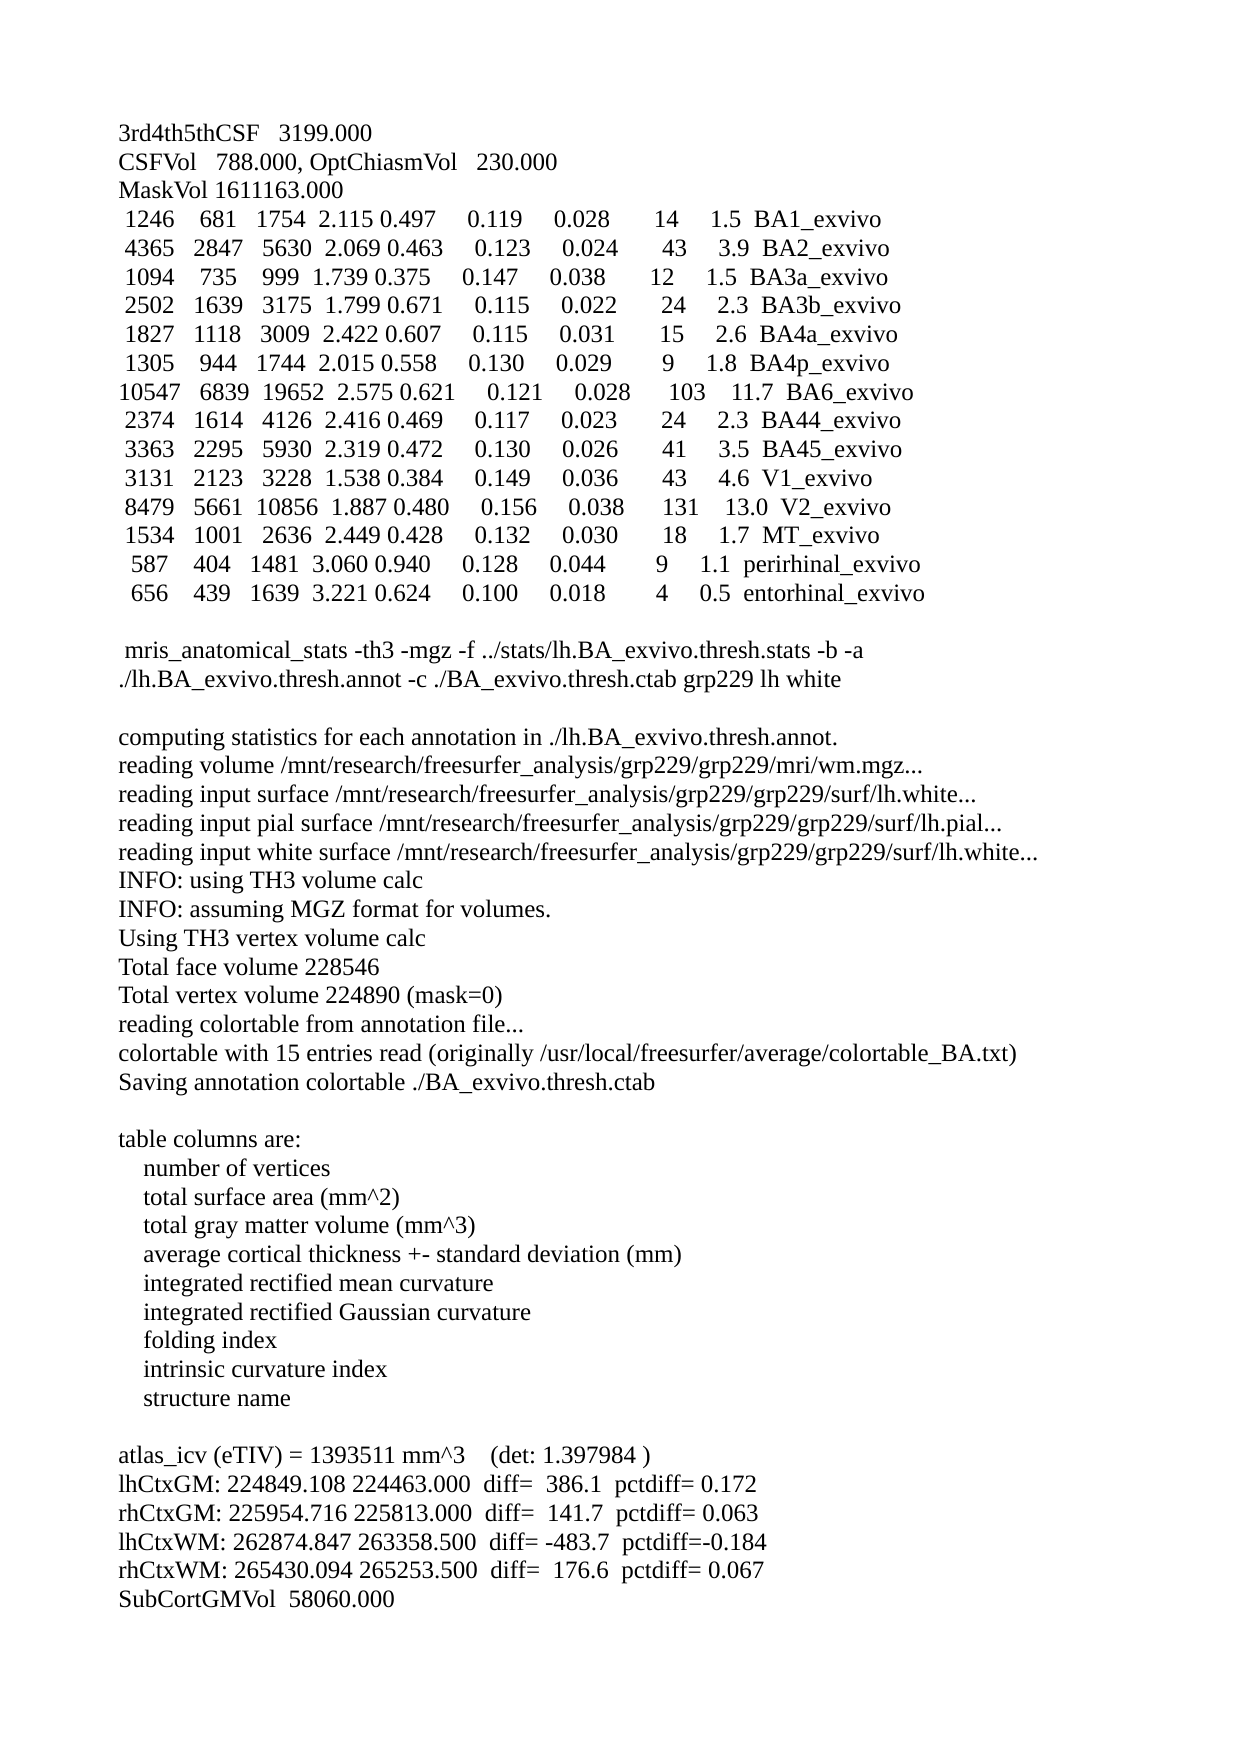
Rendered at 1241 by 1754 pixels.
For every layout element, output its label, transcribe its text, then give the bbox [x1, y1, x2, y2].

text folding index [118, 1326, 1122, 1354]
text reading input pial surface /mnt/research/freesurfer_analysis/grp229/grp229/surf/lh.pial... [118, 808, 1122, 837]
text rhCtxWM: 265430.094 265253.500 diff= 176.6 pctdiff= 0.067 [118, 1556, 1122, 1584]
text total surface area (mm^2) [118, 1182, 1122, 1211]
text INFO: assuming MGZ format for volumes. [118, 894, 1122, 923]
text SubCortGMVol 58060.000 [118, 1584, 1122, 1613]
text 1534 1001 2636 2.449 0.428 0.132 0.030 18 1.7 MT_exvivo [118, 521, 1122, 549]
text Using TH3 vertex volume calc [118, 923, 1122, 952]
text integrated rectified Gaussian curvature [118, 1297, 1122, 1326]
text rhCtxGM: 225954.716 225813.000 diff= 141.7 pctdiff= 0.063 [118, 1498, 1122, 1527]
text lhCtxWM: 262874.847 263358.500 diff= -483.7 pctdiff=-0.184 [118, 1527, 1122, 1556]
text mris_anatomical_stats -th3 -mgz -f ../stats/lh.BA_exvivo.thresh.stats -b -a ./lh.BA_exvivo.thresh.annot -c ./BA_exvivo.thresh.ctab grp229 lh white [118, 636, 1122, 693]
text Total face volume 228546 [118, 952, 1122, 981]
text 1827 1118 3009 2.422 0.607 0.115 0.031 15 2.6 BA4a_exvivo [118, 319, 1122, 348]
text Total vertex volume 224890 (mask=0) [118, 981, 1122, 1009]
text 4365 2847 5630 2.069 0.463 0.123 0.024 43 3.9 BA2_exvivo [118, 233, 1122, 262]
text atlas_icv (eTIV) = 1393511 mm^3 (det: 1.397984 ) [118, 1441, 1122, 1469]
text Saving annotation colortable ./BA_exvivo.thresh.ctab [118, 1067, 1122, 1096]
text intrinsic curvature index [118, 1354, 1122, 1383]
text 1305 944 1744 2.015 0.558 0.130 0.029 9 1.8 BA4p_exvivo [118, 348, 1122, 377]
text reading colortable from annotation file... [118, 1009, 1122, 1038]
text 10547 6839 19652 2.575 0.621 0.121 0.028 103 11.7 BA6_exvivo [118, 377, 1122, 406]
text 1246 681 1754 2.115 0.497 0.119 0.028 14 1.5 BA1_exvivo [118, 204, 1122, 233]
text table columns are: [118, 1124, 1122, 1153]
text reading input white surface /mnt/research/freesurfer_analysis/grp229/grp229/surf/lh.white... [118, 837, 1122, 866]
text number of vertices [118, 1153, 1122, 1182]
text integrated rectified mean curvature [118, 1268, 1122, 1297]
text 1094 735 999 1.739 0.375 0.147 0.038 12 1.5 BA3a_exvivo [118, 262, 1122, 291]
text reading input surface /mnt/research/freesurfer_analysis/grp229/grp229/surf/lh.white... [118, 779, 1122, 808]
text MaskVol 1611163.000 [118, 176, 1122, 204]
text reading volume /mnt/research/freesurfer_analysis/grp229/grp229/mri/wm.mgz... [118, 751, 1122, 779]
text structure name [118, 1383, 1122, 1412]
text colortable with 15 entries read (originally /usr/local/freesurfer/average/colortable_BA.txt) [118, 1038, 1122, 1067]
text 656 439 1639 3.221 0.624 0.100 0.018 4 0.5 entorhinal_exvivo [118, 578, 1122, 607]
text 3rd4th5thCSF 3199.000 [118, 118, 1122, 147]
text INFO: using TH3 volume calc [118, 866, 1122, 894]
text computing statistics for each annotation in ./lh.BA_exvivo.thresh.annot. [118, 722, 1122, 751]
text 3131 2123 3228 1.538 0.384 0.149 0.036 43 4.6 V1_exvivo [118, 463, 1122, 492]
text 2374 1614 4126 2.416 0.469 0.117 0.023 24 2.3 BA44_exvivo [118, 406, 1122, 434]
text 587 404 1481 3.060 0.940 0.128 0.044 9 1.1 perirhinal_exvivo [118, 549, 1122, 578]
text 3363 2295 5930 2.319 0.472 0.130 0.026 41 3.5 BA45_exvivo [118, 434, 1122, 463]
text CSFVol 788.000, OptChiasmVol 230.000 [118, 147, 1122, 176]
text lhCtxGM: 224849.108 224463.000 diff= 386.1 pctdiff= 0.172 [118, 1469, 1122, 1498]
text 8479 5661 10856 1.887 0.480 0.156 0.038 131 13.0 V2_exvivo [118, 492, 1122, 521]
text total gray matter volume (mm^3) [118, 1211, 1122, 1239]
text 2502 1639 3175 1.799 0.671 0.115 0.022 24 2.3 BA3b_exvivo [118, 291, 1122, 319]
text average cortical thickness +- standard deviation (mm) [118, 1239, 1122, 1268]
